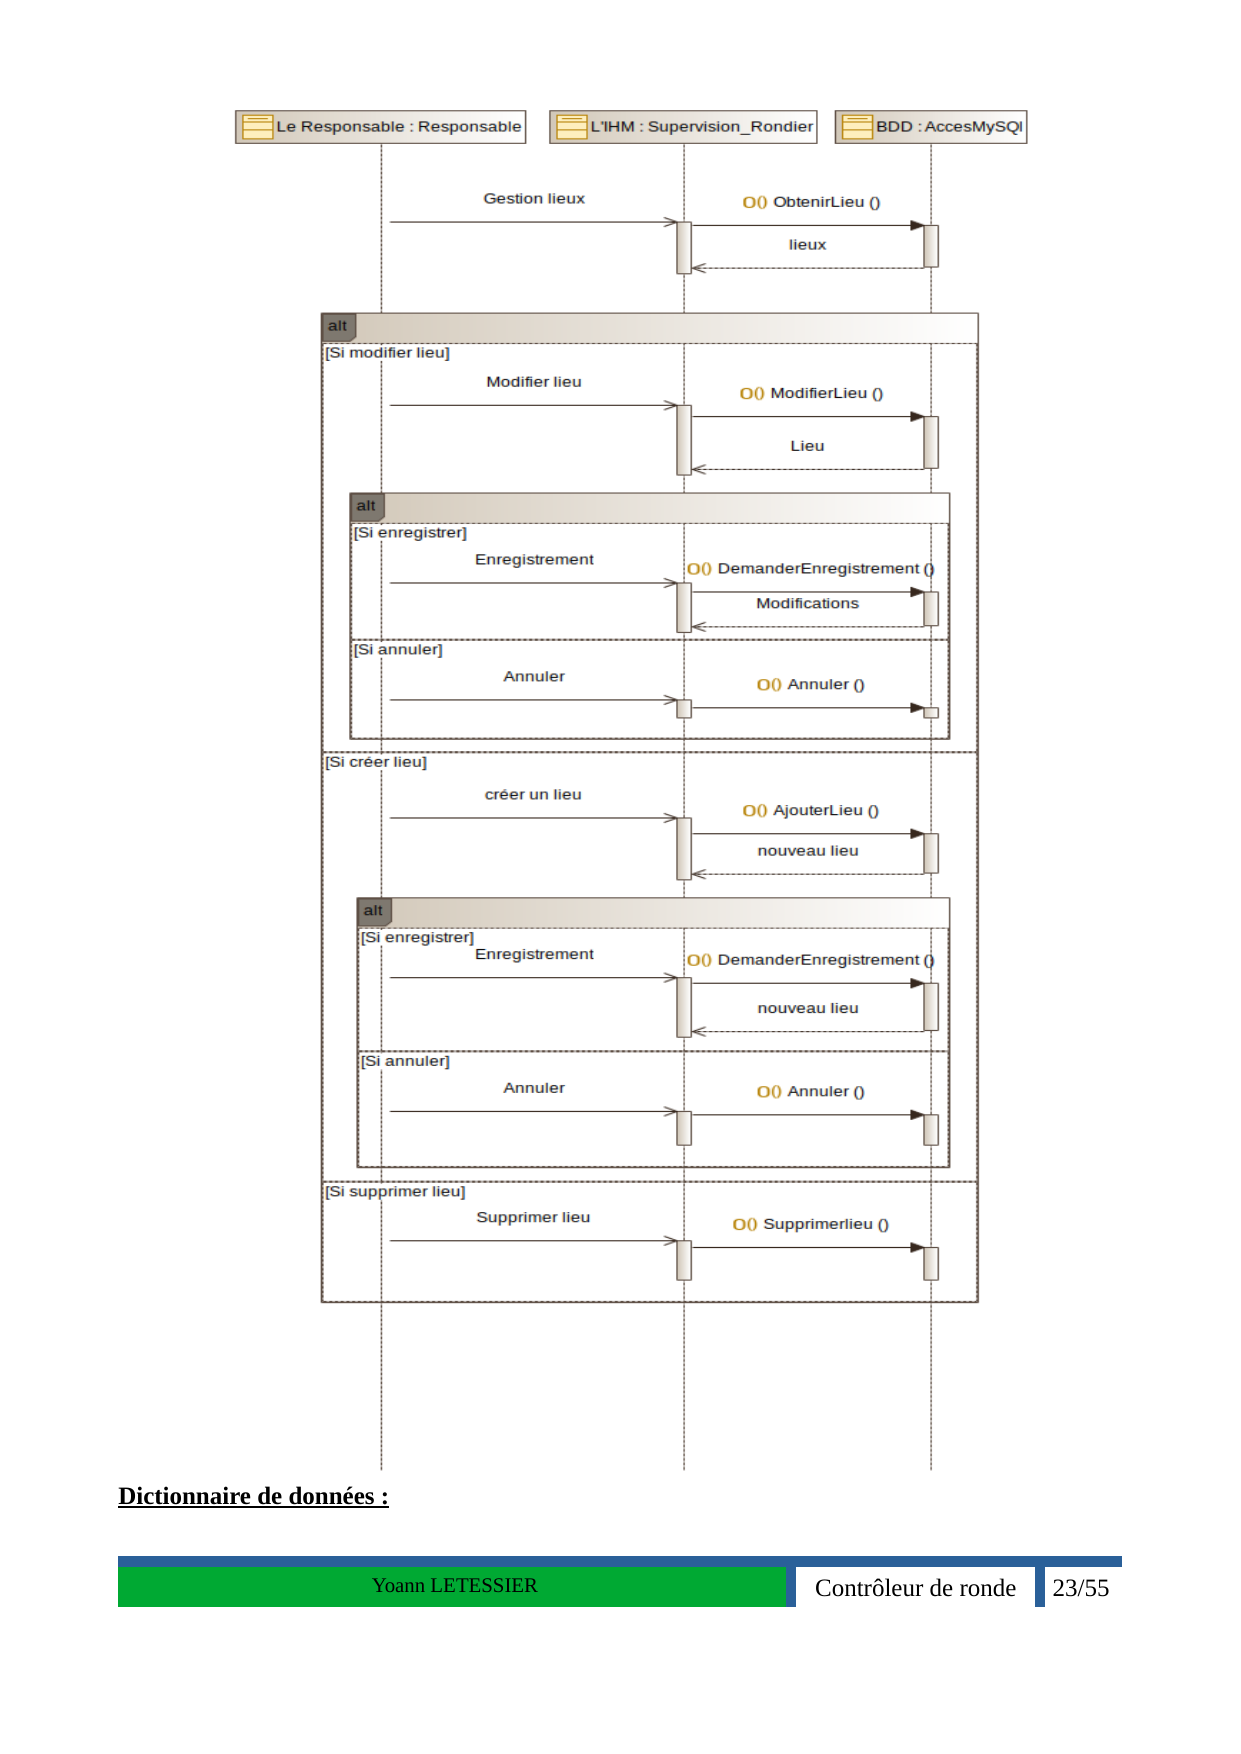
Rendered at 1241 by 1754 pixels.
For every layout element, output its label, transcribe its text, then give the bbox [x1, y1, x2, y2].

picture [221, 100, 1042, 1482]
text Dictionnaire de données : [118, 981, 1122, 1510]
